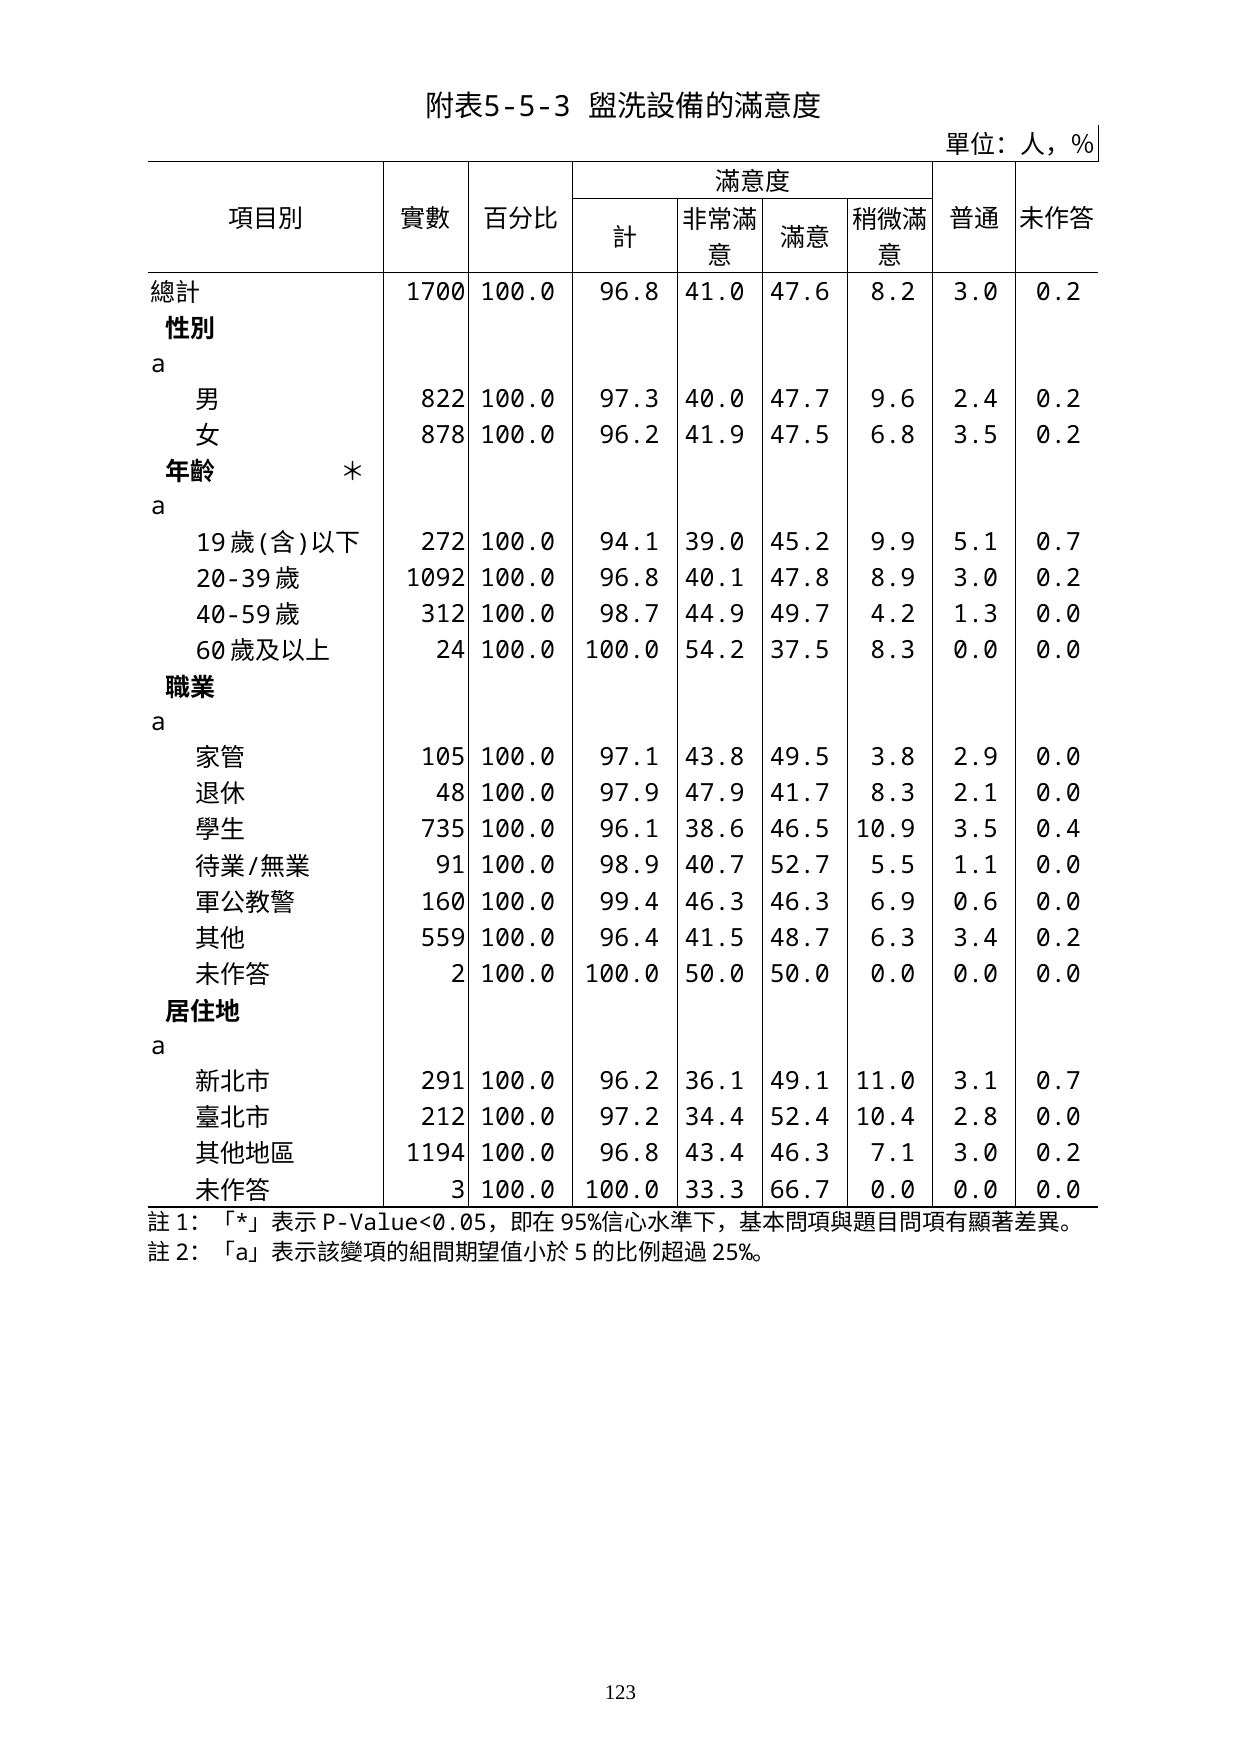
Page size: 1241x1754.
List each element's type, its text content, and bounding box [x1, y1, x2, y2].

table_cell 9.6 [848, 379, 932, 416]
table_cell 普通 [933, 162, 1015, 272]
table_cell [848, 452, 932, 522]
table_cell 37.5 [763, 631, 847, 667]
table_cell 退休 [148, 774, 383, 810]
table_cell [763, 991, 847, 1061]
table_cell [573, 452, 677, 522]
table_cell 41.9 [678, 416, 762, 452]
table_cell 稍微滿意 [848, 199, 932, 272]
table_cell 48 [384, 774, 468, 810]
table_cell 97.2 [573, 1098, 677, 1134]
table_cell 年齡 ＊a [148, 452, 383, 522]
table_cell 54.2 [678, 631, 762, 667]
table_cell 百分比 [469, 162, 572, 272]
table_cell [573, 309, 677, 379]
table_cell [573, 991, 677, 1061]
table_cell [678, 667, 762, 737]
table_cell 97.9 [573, 774, 677, 810]
table_cell 0.0 [1016, 595, 1098, 631]
table_cell 100.0 [573, 1170, 677, 1206]
table_cell 3 [384, 1170, 468, 1206]
table_cell [848, 667, 932, 737]
table_cell 52.4 [763, 1098, 847, 1134]
table_cell [763, 452, 847, 522]
table_cell 10.4 [848, 1098, 932, 1134]
table_cell 96.8 [573, 558, 677, 594]
table_cell [933, 991, 1015, 1061]
table_cell 100.0 [469, 1061, 572, 1098]
table_cell 6.8 [848, 416, 932, 452]
table_cell [933, 667, 1015, 737]
table_cell 滿意 [763, 199, 847, 272]
table_cell 46.3 [763, 883, 847, 919]
table_cell [384, 667, 468, 737]
table_cell 43.8 [678, 738, 762, 774]
table_cell 96.2 [573, 416, 677, 452]
table_cell 96.2 [573, 1061, 677, 1098]
table_cell 0.0 [1016, 846, 1098, 882]
table_cell 女 [148, 416, 383, 452]
table_cell 10.9 [848, 810, 932, 846]
table_cell 非常滿意 [678, 199, 762, 272]
table_cell 項目別 [148, 162, 383, 272]
table_cell 11.0 [848, 1061, 932, 1098]
table_cell 39.0 [678, 522, 762, 558]
table_cell 20-39歲 [148, 558, 383, 594]
table_cell 總計 [148, 273, 383, 309]
table_cell 0.4 [1016, 810, 1098, 846]
table_cell [469, 309, 572, 379]
table_cell [469, 991, 572, 1061]
table_cell 5.1 [933, 522, 1015, 558]
table_cell 272 [384, 522, 468, 558]
table_cell 100.0 [469, 810, 572, 846]
table_cell [848, 309, 932, 379]
table_cell 0.2 [1016, 379, 1098, 416]
table_cell 94.1 [573, 522, 677, 558]
table_cell 100.0 [469, 738, 572, 774]
table_cell 100.0 [573, 955, 677, 991]
table_cell [933, 452, 1015, 522]
table_cell 50.0 [763, 955, 847, 991]
table_cell 0.0 [1016, 738, 1098, 774]
table_cell 312 [384, 595, 468, 631]
table_cell 50.0 [678, 955, 762, 991]
table_cell 0.2 [1016, 416, 1098, 452]
table_cell 100.0 [469, 1134, 572, 1170]
table_cell 0.0 [933, 631, 1015, 667]
table_cell 100.0 [573, 631, 677, 667]
table_cell 9.9 [848, 522, 932, 558]
table_cell 1.1 [933, 846, 1015, 882]
table_cell 2 [384, 955, 468, 991]
table_cell 49.5 [763, 738, 847, 774]
table_cell 100.0 [469, 1098, 572, 1134]
table_cell 40.0 [678, 379, 762, 416]
table_cell 96.4 [573, 919, 677, 955]
table_cell 3.0 [933, 1134, 1015, 1170]
table_cell 居住地 a [148, 991, 383, 1061]
table_cell [678, 991, 762, 1061]
table_cell [1016, 452, 1098, 522]
table_cell 2.9 [933, 738, 1015, 774]
table_cell 3.5 [933, 416, 1015, 452]
table_cell 0.0 [1016, 631, 1098, 667]
table_cell 0.0 [1016, 955, 1098, 991]
table_cell [763, 667, 847, 737]
table_cell 52.7 [763, 846, 847, 882]
table_cell 66.7 [763, 1170, 847, 1206]
table_cell 0.7 [1016, 522, 1098, 558]
table_cell 40.1 [678, 558, 762, 594]
table_cell 1.3 [933, 595, 1015, 631]
table_cell 97.3 [573, 379, 677, 416]
table_cell 100.0 [469, 595, 572, 631]
table_cell 48.7 [763, 919, 847, 955]
table_cell 46.3 [678, 883, 762, 919]
table_cell 實數 [384, 162, 468, 272]
table_cell 3.1 [933, 1061, 1015, 1098]
text 註1：「*」表示P-Value<0.05，即在95%信心水準下，基本問項與題目問項有顯著差異。 [148, 1208, 1092, 1237]
table_cell 100.0 [469, 955, 572, 991]
table_cell 60歲及以上 [148, 631, 383, 667]
table_cell 822 [384, 379, 468, 416]
table_cell 其他地區 [148, 1134, 383, 1170]
table_cell 98.7 [573, 595, 677, 631]
table_cell 8.2 [848, 273, 932, 309]
table_cell [573, 667, 677, 737]
table_cell 0.0 [933, 1170, 1015, 1206]
table_cell 41.0 [678, 273, 762, 309]
table_cell 40.7 [678, 846, 762, 882]
table_cell 職業 a [148, 667, 383, 737]
table_cell 49.7 [763, 595, 847, 631]
table_cell 4.2 [848, 595, 932, 631]
table_cell 43.4 [678, 1134, 762, 1170]
table_cell 40-59歲 [148, 595, 383, 631]
table_cell 96.1 [573, 810, 677, 846]
table_cell 軍公教警 [148, 883, 383, 919]
table_cell 0.2 [1016, 919, 1098, 955]
table_cell 878 [384, 416, 468, 452]
table_cell 160 [384, 883, 468, 919]
table_cell 0.0 [1016, 1098, 1098, 1134]
table_cell 8.3 [848, 774, 932, 810]
table_cell 未作答 [1016, 162, 1098, 272]
table_cell 38.6 [678, 810, 762, 846]
table_cell 6.9 [848, 883, 932, 919]
table_cell 1194 [384, 1134, 468, 1170]
table_cell 學生 [148, 810, 383, 846]
table_cell 0.6 [933, 883, 1015, 919]
table_header 附表5-5-3 盥洗設備的滿意度 [148, 82, 1098, 124]
table_cell 3.5 [933, 810, 1015, 846]
table_cell 100.0 [469, 273, 572, 309]
table_cell 臺北市 [148, 1098, 383, 1134]
table_cell 34.4 [678, 1098, 762, 1134]
table_cell 100.0 [469, 883, 572, 919]
table_cell 0.0 [1016, 774, 1098, 810]
table_cell 100.0 [469, 919, 572, 955]
table_cell 100.0 [469, 558, 572, 594]
table_cell 計 [573, 199, 677, 272]
table_cell 100.0 [469, 774, 572, 810]
table_cell 100.0 [469, 846, 572, 882]
table_cell 100.0 [469, 416, 572, 452]
table_cell 41.5 [678, 919, 762, 955]
table_cell [678, 452, 762, 522]
table_cell 47.6 [763, 273, 847, 309]
table_cell 33.3 [678, 1170, 762, 1206]
table_cell 0.7 [1016, 1061, 1098, 1098]
table_cell [469, 667, 572, 737]
table_cell 100.0 [469, 379, 572, 416]
table_cell 3.0 [933, 273, 1015, 309]
table_cell 新北市 [148, 1061, 383, 1098]
table_cell 44.9 [678, 595, 762, 631]
table_cell 559 [384, 919, 468, 955]
table_cell 3.0 [933, 558, 1015, 594]
table_cell 0.2 [1016, 1134, 1098, 1170]
table_cell 0.0 [1016, 1170, 1098, 1206]
table_cell 96.8 [573, 273, 677, 309]
table_cell 49.1 [763, 1061, 847, 1098]
table_cell 97.1 [573, 738, 677, 774]
table_cell [469, 452, 572, 522]
text 註2：「a」表示該變項的組間期望值小於5的比例超過25%。 [148, 1237, 1092, 1266]
table_cell 單位：人，％ [148, 125, 1098, 161]
table_cell 0.0 [848, 1170, 932, 1206]
table_cell 46.5 [763, 810, 847, 846]
table_cell 19歲(含)以下 [148, 522, 383, 558]
table_cell [678, 309, 762, 379]
table_cell [763, 309, 847, 379]
table_cell [1016, 667, 1098, 737]
table_cell [933, 309, 1015, 379]
table_cell 0.2 [1016, 273, 1098, 309]
table_cell 其他 [148, 919, 383, 955]
table_cell 735 [384, 810, 468, 846]
table_cell 1092 [384, 558, 468, 594]
table_cell 45.2 [763, 522, 847, 558]
table_cell 男 [148, 379, 383, 416]
table_cell 家管 [148, 738, 383, 774]
table_cell 99.4 [573, 883, 677, 919]
table_cell 291 [384, 1061, 468, 1098]
table_cell 1700 [384, 273, 468, 309]
table_cell 0.0 [933, 955, 1015, 991]
table_cell 3.4 [933, 919, 1015, 955]
table_cell 2.8 [933, 1098, 1015, 1134]
table_cell 47.7 [763, 379, 847, 416]
table_cell 未作答 [148, 955, 383, 991]
table_cell 91 [384, 846, 468, 882]
table_cell 滿意度 [573, 162, 932, 198]
table_cell 0.0 [1016, 883, 1098, 919]
table_cell 7.1 [848, 1134, 932, 1170]
table_cell [384, 309, 468, 379]
table_cell 36.1 [678, 1061, 762, 1098]
table_cell [1016, 991, 1098, 1061]
table_cell 6.3 [848, 919, 932, 955]
table_cell 8.9 [848, 558, 932, 594]
table_cell 2.1 [933, 774, 1015, 810]
table_cell 47.8 [763, 558, 847, 594]
table_cell 0.0 [848, 955, 932, 991]
table_cell 未作答 [148, 1170, 383, 1206]
table_cell 96.8 [573, 1134, 677, 1170]
table_cell 41.7 [763, 774, 847, 810]
table_cell 212 [384, 1098, 468, 1134]
table_cell 24 [384, 631, 468, 667]
table_cell 100.0 [469, 522, 572, 558]
table_cell 3.8 [848, 738, 932, 774]
table_cell 0.2 [1016, 558, 1098, 594]
table_cell [1016, 309, 1098, 379]
table_cell 5.5 [848, 846, 932, 882]
table_cell 46.3 [763, 1134, 847, 1170]
table_cell 性別 a [148, 309, 383, 379]
table_cell 47.9 [678, 774, 762, 810]
table_cell 100.0 [469, 1170, 572, 1206]
table_cell 100.0 [469, 631, 572, 667]
table_cell [384, 991, 468, 1061]
table_cell 47.5 [763, 416, 847, 452]
table_cell 98.9 [573, 846, 677, 882]
table_cell [848, 991, 932, 1061]
table_cell 8.3 [848, 631, 932, 667]
table_cell 2.4 [933, 379, 1015, 416]
table_cell 待業/無業 [148, 846, 383, 882]
table_cell [384, 452, 468, 522]
table_cell 105 [384, 738, 468, 774]
